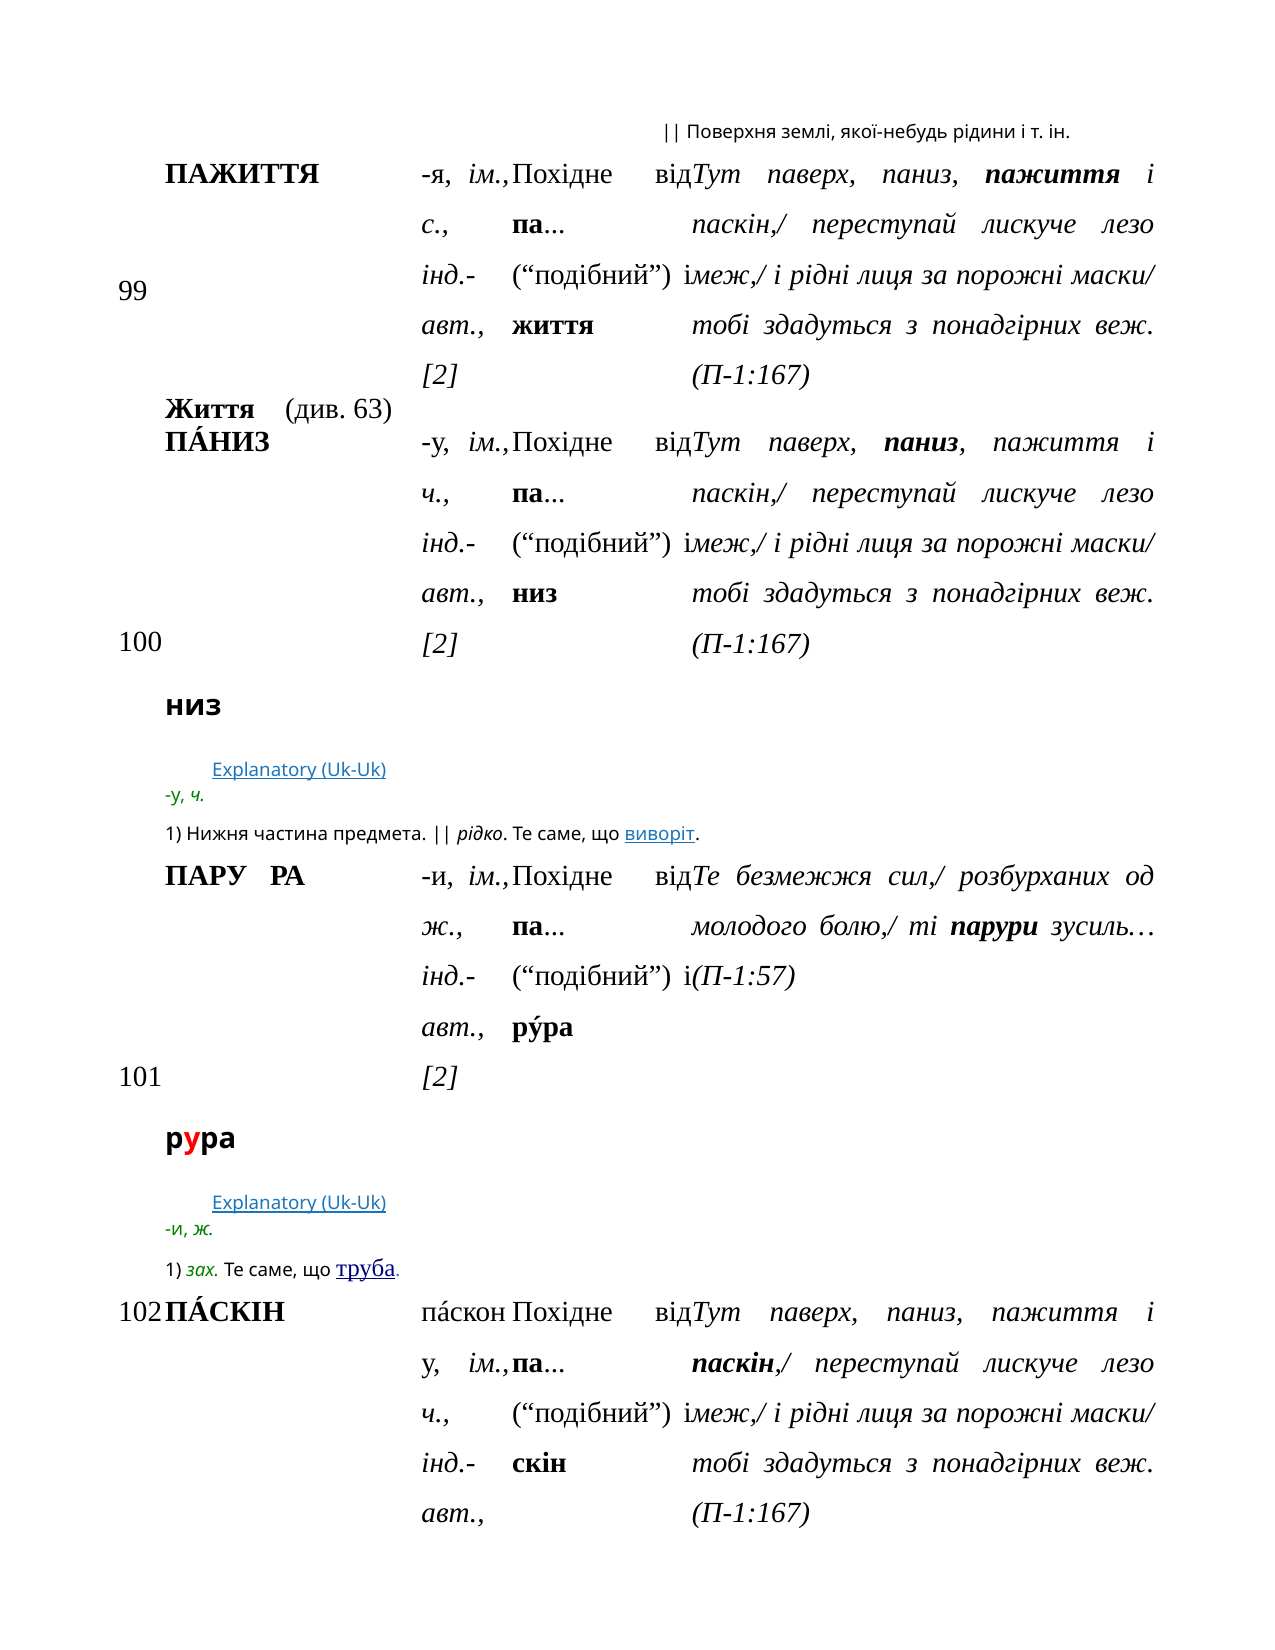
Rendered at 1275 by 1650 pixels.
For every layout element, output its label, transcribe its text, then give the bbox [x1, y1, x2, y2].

table_cell Тут паверх, паниз, пажиття і паскін,/ переступай лискуче лезо меж,/ і рідні лиця за порожні маски/ тобі здадуться з понадгірних веж. (П-1:167) [692, 1294, 1157, 1529]
table_cell Парура [165, 858, 421, 1093]
table_cell 101 [118, 858, 165, 1294]
table_cell пáскону, ім., ч., інд.-авт., [421, 1294, 512, 1529]
table_cell 100 [118, 425, 165, 858]
table_cell Пажиття [165, 156, 421, 391]
table_cell 99 [118, 156, 165, 424]
table_cell Життя (див. 63) [165, 391, 1157, 424]
table_cell [118, 118, 165, 156]
table_cell 102 [118, 1294, 165, 1529]
table_cell низ Explanatory (Uk-Uk) -у, ч. 1) Нижня частина предмета. || рідко. Те саме, що виворіт. [165, 659, 1157, 858]
table_cell || Поверхня землі, якої-небудь рідини і т. ін. [661, 118, 1157, 156]
table_cell Те безмежжя сил,/ розбурханих од молодого болю,/ ті парури зусиль… (П-1:57) [692, 858, 1157, 1093]
table_cell Похідне від па... (“подібний”) і низ [512, 425, 692, 659]
table_cell Пáскін [165, 1294, 421, 1529]
table_cell Пáниз [165, 425, 421, 659]
table_cell Похідне від па... (“подібний”) і життя [512, 156, 692, 391]
table_cell Похідне від па... (“подібний”) і скін [512, 1294, 692, 1529]
table_cell [165, 118, 661, 156]
table_cell -и, ім., ж., інд.-авт., [2] [421, 858, 512, 1093]
table_cell Тут паверх, паниз, пажиття і паскін,/ переступай лискуче лезо меж,/ і рідні лиця за порожні маски/ тобі здадуться з понадгірних веж. (П-1:167) [692, 156, 1157, 391]
table_cell -я, ім., с., інд.-авт., [2] [421, 156, 512, 391]
table_cell рура Explanatory (Uk-Uk) -и, ж. 1) зах. Те саме, що труба. [165, 1093, 1157, 1294]
table_cell Тут паверх, паниз, пажиття і паскін,/ переступай лискуче лезо меж,/ і рідні лиця за порожні маски/ тобі здадуться з понадгірних веж. (П-1:167) [692, 425, 1157, 659]
table_cell -у, ім., ч., інд.-авт., [2] [421, 425, 512, 659]
table_cell Похідне від па... (“подібний”) і рýра [512, 858, 692, 1093]
